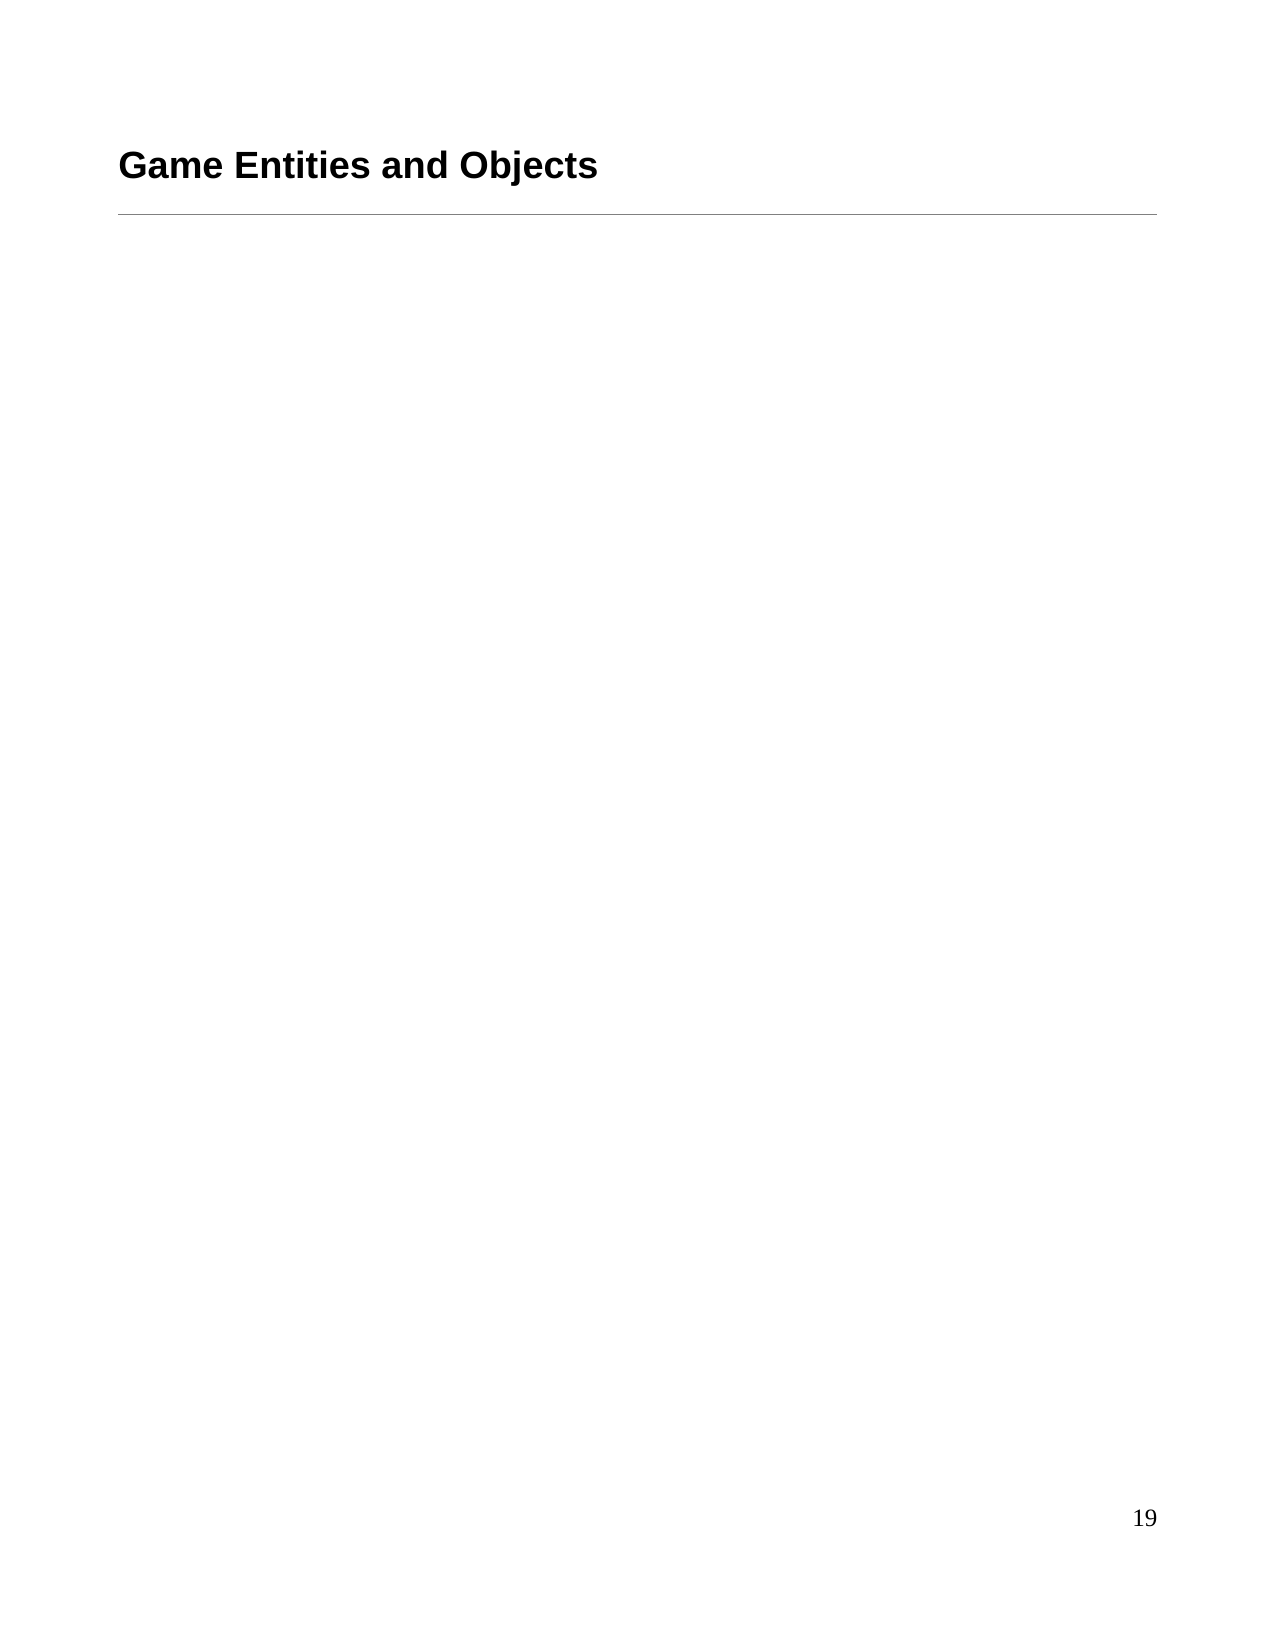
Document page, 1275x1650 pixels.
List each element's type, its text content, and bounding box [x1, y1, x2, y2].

subtitle Game Entities and Objects [118, 143, 1157, 187]
